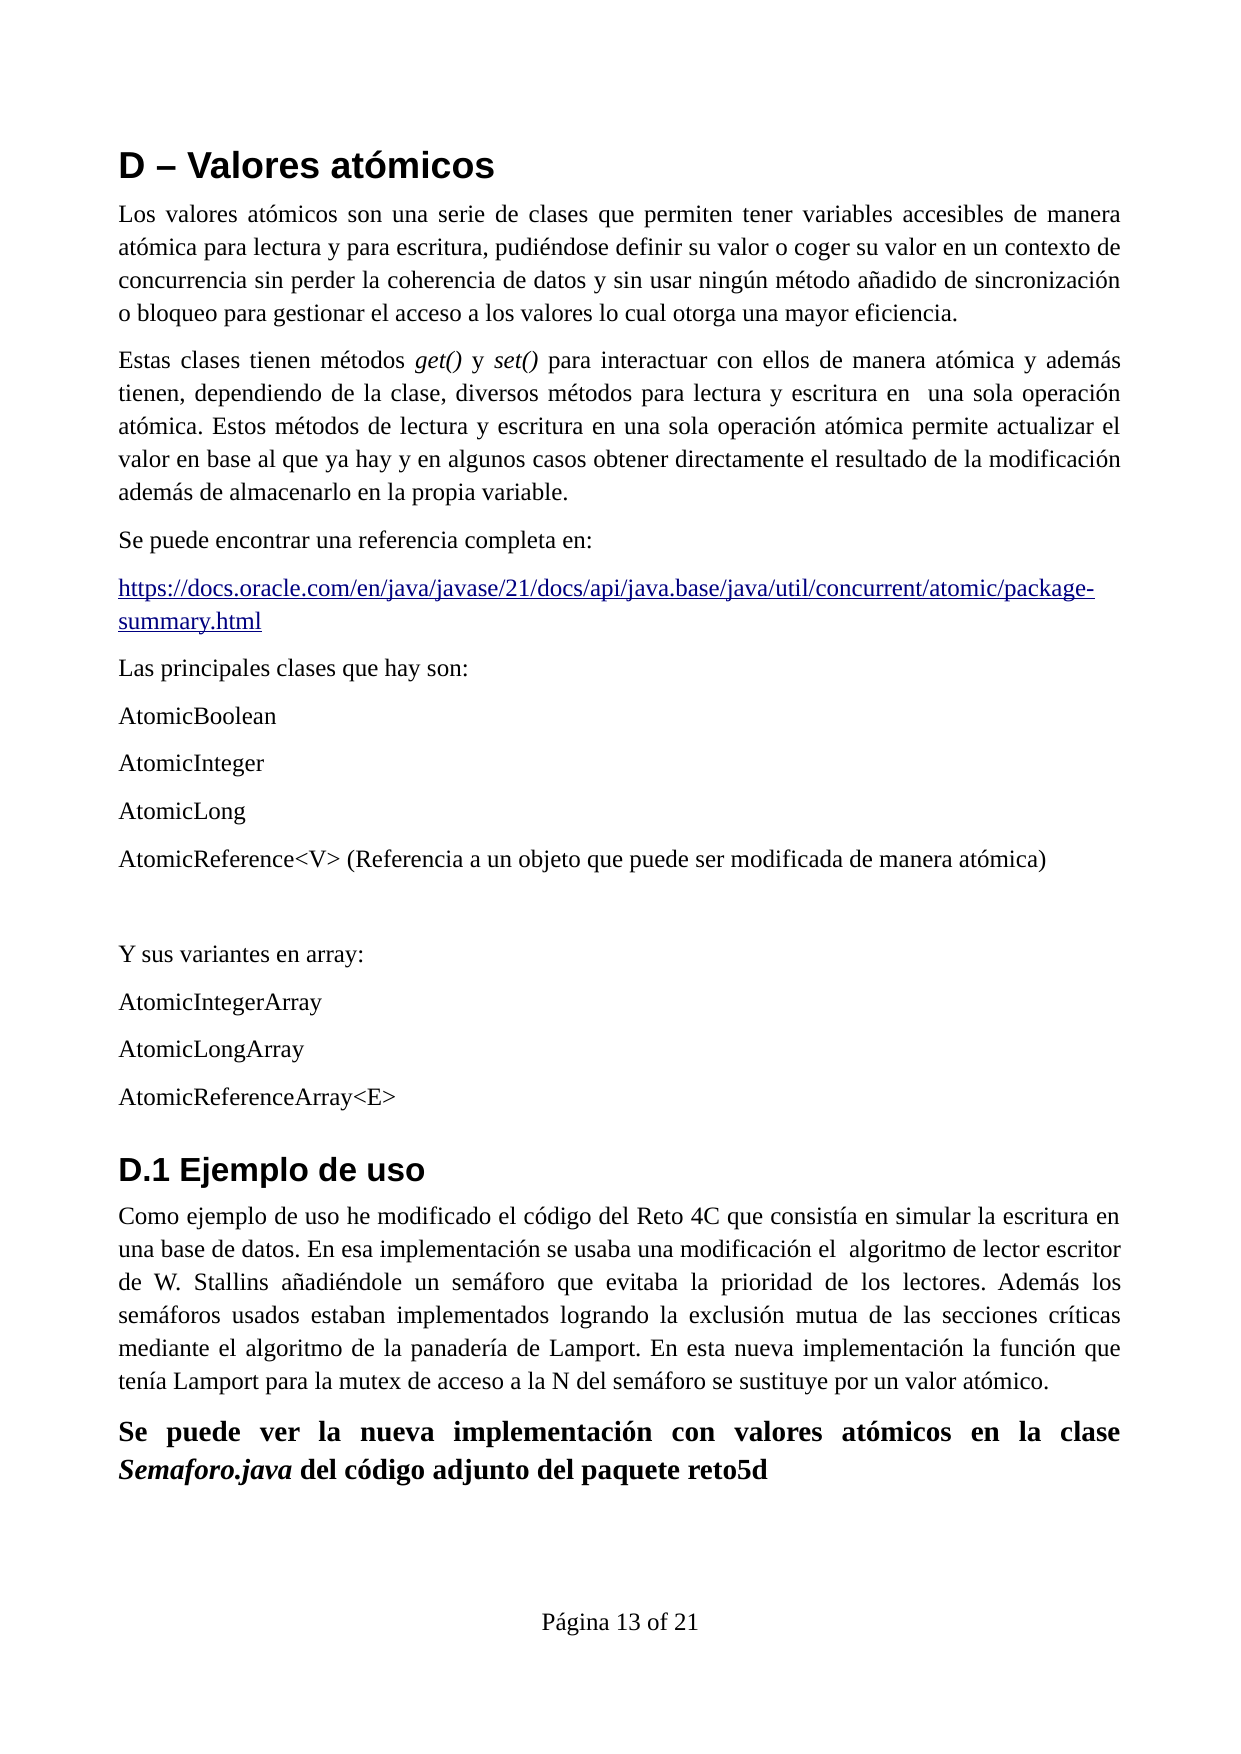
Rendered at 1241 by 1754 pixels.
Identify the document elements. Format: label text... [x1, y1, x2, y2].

subtitle D.1 Ejemplo de uso [118, 1150, 1122, 1189]
text AtomicIntegerArray [118, 987, 1122, 1015]
text Se puede ver la nueva implementación con valores atómicos en la clase Semaforo.java del código adjunto del paquete reto5d [118, 1414, 1122, 1486]
text Los valores atómicos son una serie de clases que permiten tener variables accesibles de manera atómica para lectura y para escritura, pudiéndose definir su valor o coger su valor en un contexto de concurrencia sin perder la coherencia de datos y sin usar ningún método añadido de sincronización o bloqueo para gestionar el acceso a los valores lo cual otorga una mayor eficiencia. [118, 199, 1122, 327]
text Se puede encontrar una referencia completa en: [118, 525, 1122, 554]
text AtomicLongArray [118, 1034, 1122, 1063]
text AtomicInteger [118, 748, 1122, 777]
text AtomicReferenceArray<E> [118, 1082, 1122, 1111]
text https://docs.oracle.com/en/java/javase/21/docs/api/java.base/java/util/concurrent/atomic/package-summary.html [118, 573, 1122, 634]
text Las principales clases que hay son: [118, 653, 1122, 682]
subtitle D – Valores atómicos [118, 143, 1122, 186]
text AtomicLong [118, 796, 1122, 825]
text AtomicBoolean [118, 701, 1122, 730]
text Estas clases tienen métodos get() y set() para interactuar con ellos de manera atómica y además tienen, dependiendo de la clase, diversos métodos para lectura y escritura en una sola operación atómica. Estos métodos de lectura y escritura en una sola operación atómica permite actualizar el valor en base al que ya hay y en algunos casos obtener directamente el resultado de la modificación además de almacenarlo en la propia variable. [118, 345, 1122, 506]
text Como ejemplo de uso he modificado el código del Reto 4C que consistía en simular la escritura en una base de datos. En esa implementación se usaba una modificación el algoritmo de lector escritor de W. Stallins añadiéndole un semáforo que evitaba la prioridad de los lectores. Además los semáforos usados estaban implementados logrando la exclusión mutua de las secciones críticas mediante el algoritmo de la panadería de Lamport. En esta nueva implementación la función que tenía Lamport para la mutex de acceso a la N del semáforo se sustituye por un valor atómico. [118, 1201, 1122, 1395]
text Y sus variantes en array: [118, 939, 1122, 968]
text AtomicReference<V> (Referencia a un objeto que puede ser modificada de manera atómica) [118, 844, 1122, 872]
